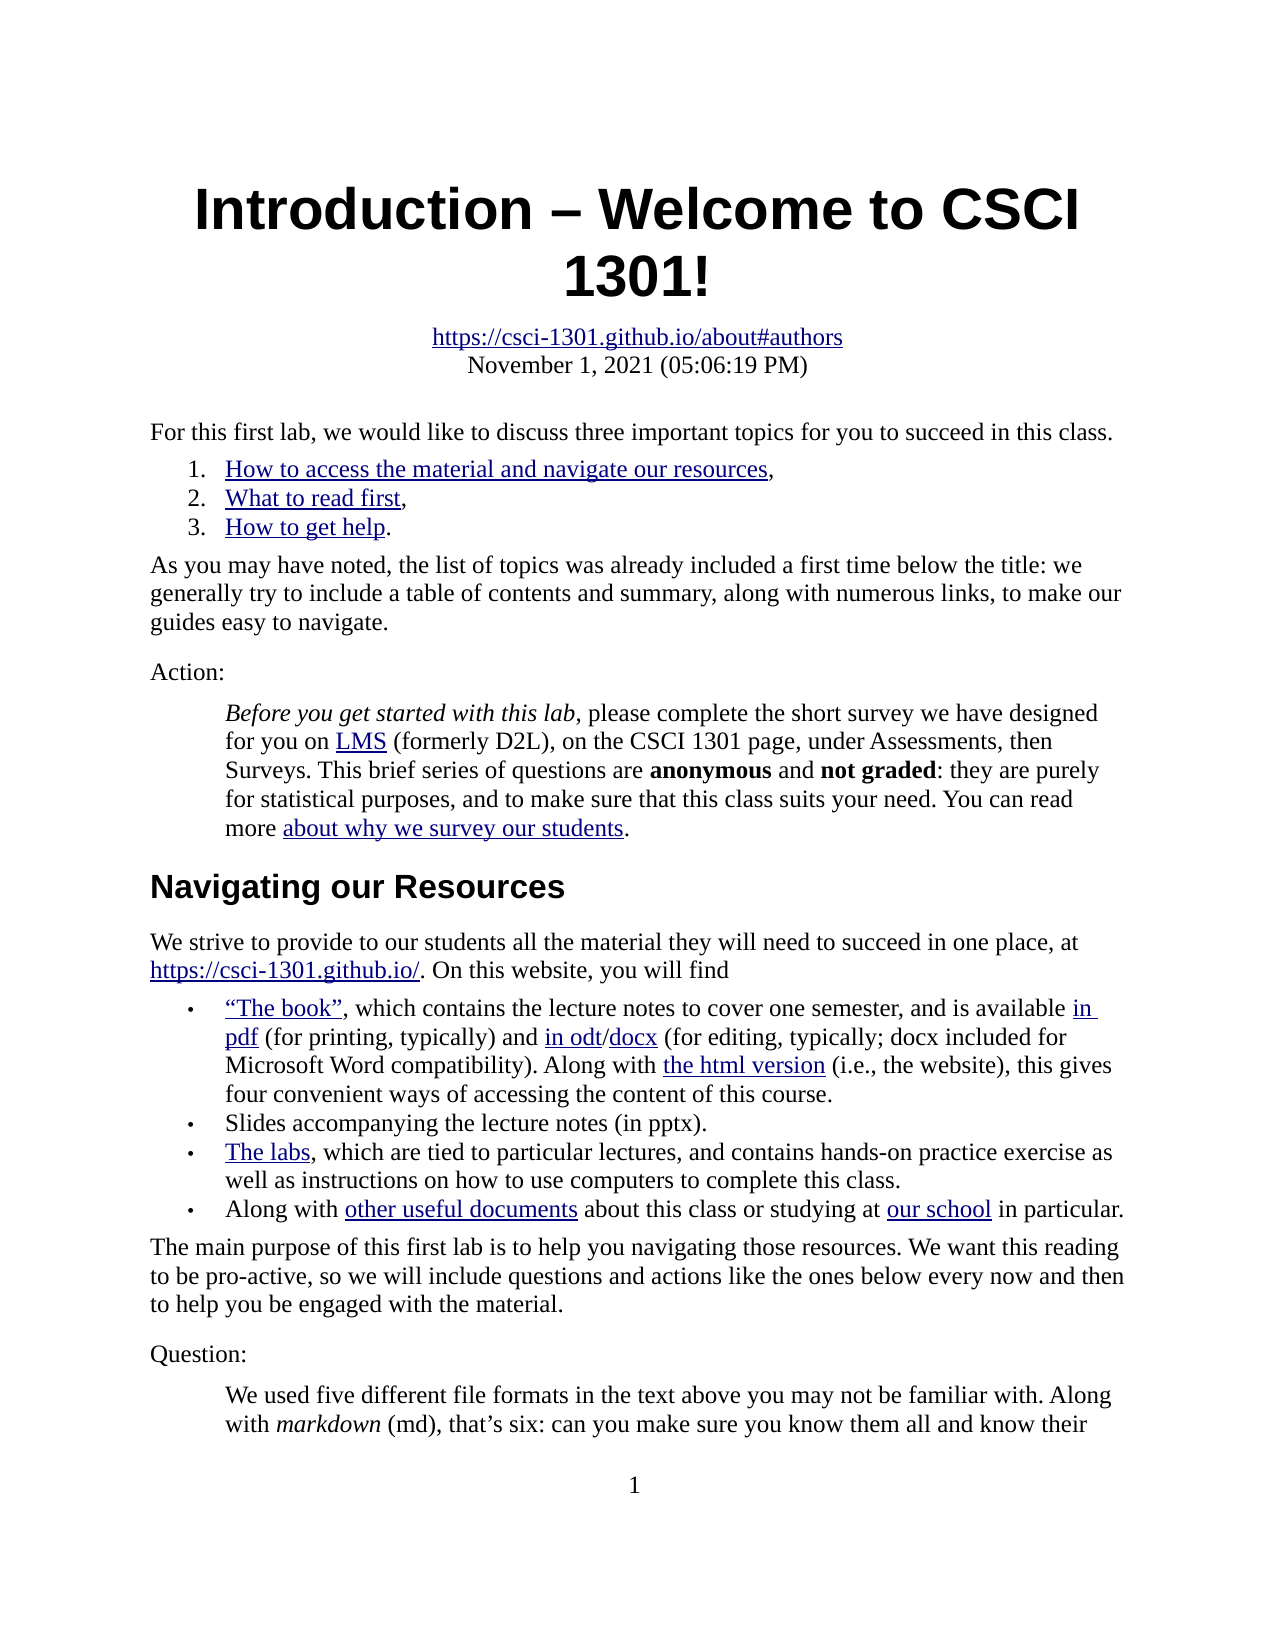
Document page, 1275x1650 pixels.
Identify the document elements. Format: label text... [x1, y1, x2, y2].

list “The book”, which contains the lecture notes to cover one semester, and is available in pdf (for printing, typically) and in odt/docx (for editing, typically; docx included for Microsoft Word compatibility). Along with the html version (i.e., the website), this gives four convenient ways of accessing the content of this course. [187, 993, 1125, 1108]
list How to get help. [187, 512, 1125, 541]
subtitle Navigating our Resources [150, 866, 1125, 905]
list How to access the material and navigate our resources, [187, 454, 1125, 483]
list Slides accompanying the lecture notes (in pptx). [187, 1108, 1125, 1137]
list What to read first, [187, 483, 1125, 512]
text As you may have noted, the list of topics was already included a first time below the title: we generally try to include a table of contents and summary, along with numerous links, to make our guides easy to navigate. [150, 550, 1125, 636]
text Question: [150, 1339, 1125, 1368]
list Along with other useful documents about this class or studying at our school in particular. [187, 1194, 1125, 1223]
text November 1, 2021 (05:06:19 PM) [150, 350, 1125, 379]
text Before you get started with this lab, please complete the short survey we have designed for you on LMS (formerly D2L), on the CSCI 1301 page, under Assessments, then Surveys. This brief series of questions are anonymous and not graded: they are purely for statistical purposes, and to make sure that this class suits your need. You can read more about why we survey our students. [225, 698, 1125, 841]
list The labs, which are tied to particular lectures, and contains hands-on practice exercise as well as instructions on how to use computers to complete this class. [187, 1137, 1125, 1194]
text Action: [150, 657, 1125, 686]
text We used five different file formats in the text above you may not be familiar with. Along with markdown (md), that’s six: can you make sure you know them all and know their [225, 1380, 1125, 1437]
text The main purpose of this first lab is to help you navigating those resources. We want this reading to be pro-active, so we will include questions and actions like the ones below every now and then to help you be engaged with the material. [150, 1232, 1125, 1318]
text We strive to provide to our students all the material they will need to succeed in one place, at https://csci-1301.github.io/. On this website, you will find [150, 927, 1125, 984]
title Introduction – Welcome to CSCI 1301! [150, 175, 1125, 309]
text https://csci-1301.github.io/about#authors [150, 322, 1125, 350]
text For this first lab, we would like to discuss three important topics for you to succeed in this class. [150, 417, 1125, 446]
